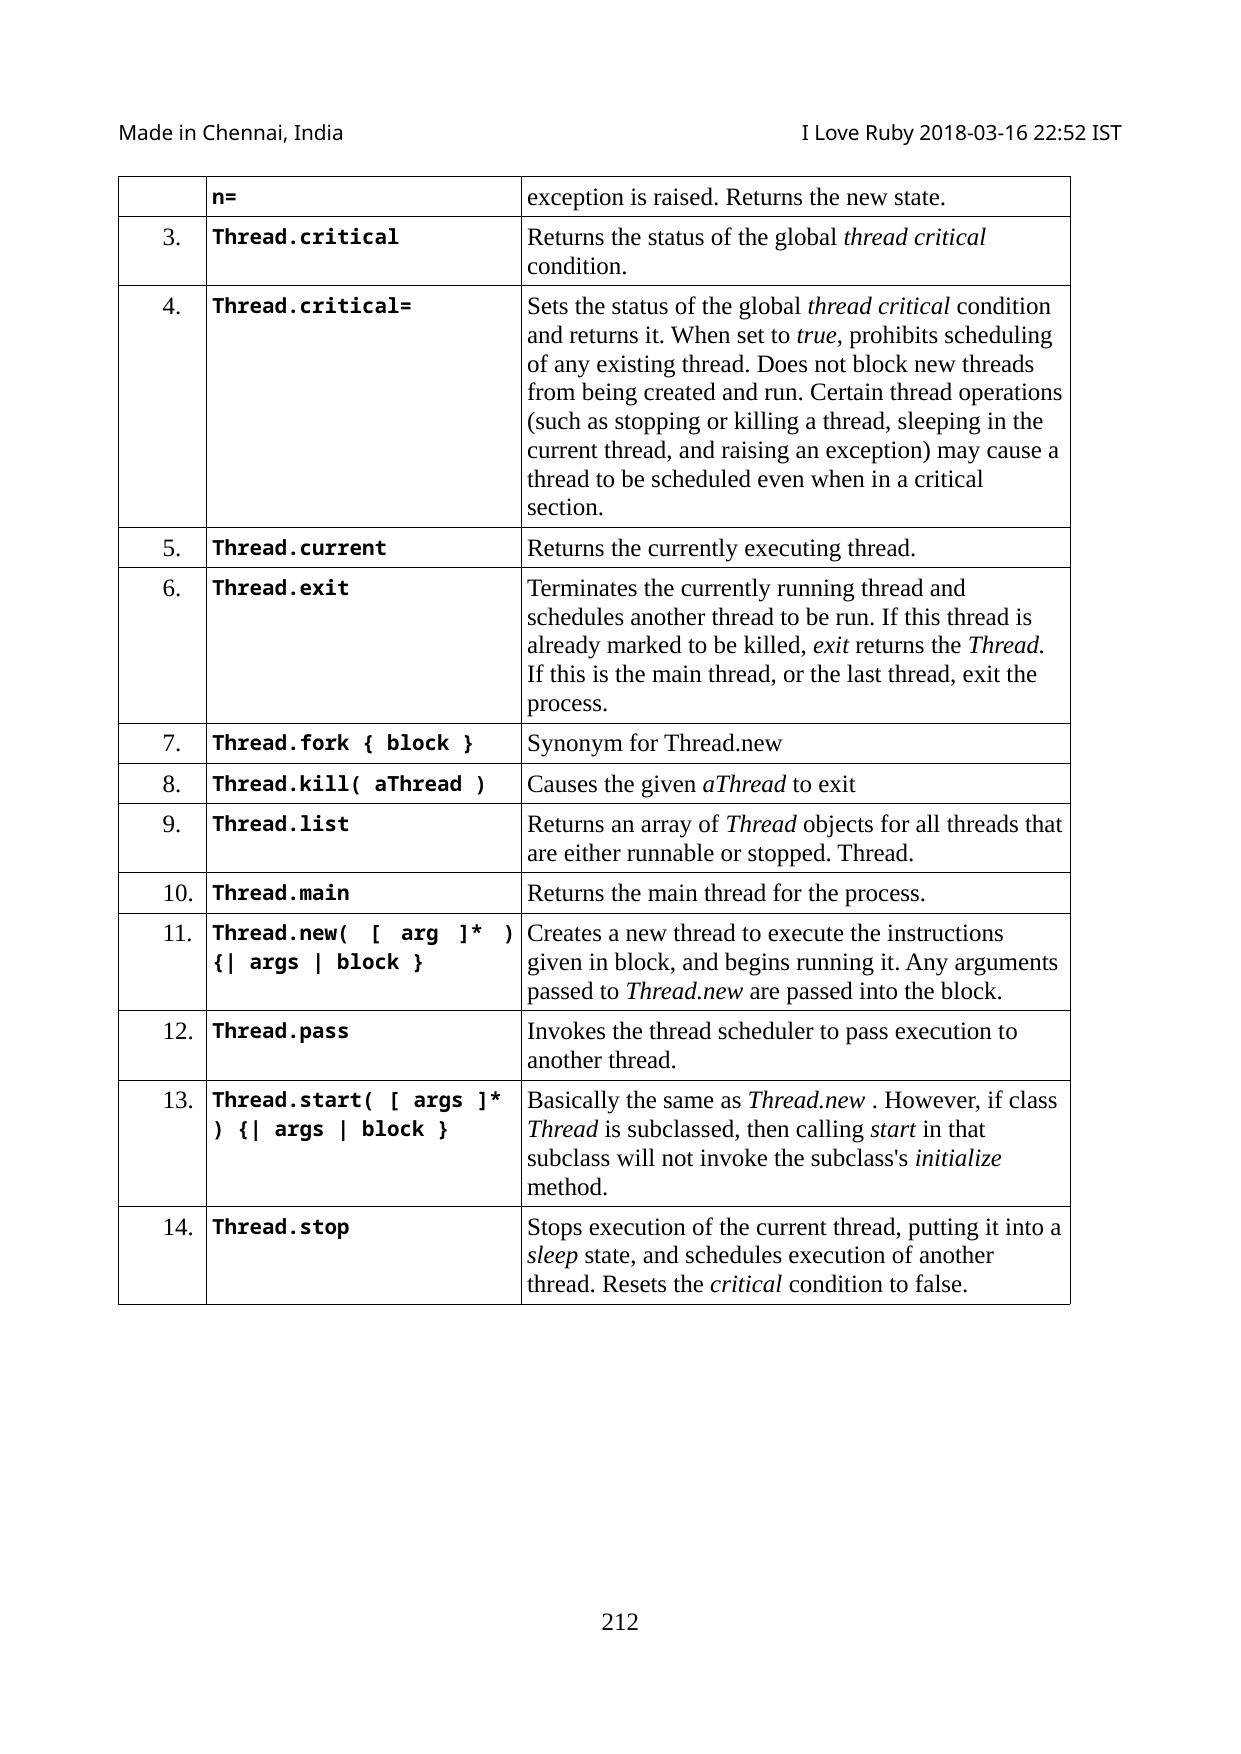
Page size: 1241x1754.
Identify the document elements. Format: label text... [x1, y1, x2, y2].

table_cell Creates a new thread to execute the instructions given in block, and begins running it. Any arguments passed to Thread.new are passed into the block. [522, 914, 1070, 1010]
table_cell [119, 1081, 206, 1206]
table_cell Thread.new( [ arg ]* ) {| args | block } [207, 914, 521, 1010]
table_cell Thread.list [207, 804, 521, 872]
table_cell Thread.stop [207, 1207, 521, 1304]
table_cell Thread.critical= [207, 286, 521, 527]
table_cell Returns the status of the global thread critical condition. [522, 217, 1070, 285]
table_cell Thread.kill( aThread ) [207, 764, 521, 803]
table_cell exception is raised. Returns the new state. [522, 177, 1070, 216]
table_cell Stops execution of the current thread, putting it into a sleep state, and schedules execution of another thread. Resets the critical condition to false. [522, 1207, 1070, 1304]
table_cell [119, 286, 206, 527]
table_cell [119, 914, 206, 1010]
table_cell Thread.exit [207, 568, 521, 723]
table_cell Thread.current [207, 528, 521, 567]
table_cell [119, 873, 206, 913]
table_cell Synonym for Thread.new [522, 724, 1070, 763]
table_cell Thread.main [207, 873, 521, 913]
table_cell [119, 528, 206, 567]
table_cell Thread.critical [207, 217, 521, 285]
table_cell Thread.fork { block } [207, 724, 521, 763]
table_cell Causes the given aThread to exit [522, 764, 1070, 803]
table_cell Basically the same as Thread.new . However, if class Thread is subclassed, then calling start in that subclass will not invoke the subclass's initialize method. [522, 1081, 1070, 1206]
table_cell Thread.pass [207, 1011, 521, 1079]
table_cell [119, 568, 206, 723]
table_cell Sets the status of the global thread critical condition and returns it. When set to true, prohibits scheduling of any existing thread. Does not block new threads from being created and run. Certain thread operations (such as stopping or killing a thread, sleeping in the current thread, and raising an exception) may cause a thread to be scheduled even when in a critical section. [522, 286, 1070, 527]
table_cell Returns an array of Thread objects for all threads that are either runnable or stopped. Thread. [522, 804, 1070, 872]
table_cell [119, 764, 206, 803]
table_cell [119, 177, 206, 216]
table_cell n= [207, 177, 521, 216]
table_cell [119, 1207, 206, 1304]
table_cell Terminates the currently running thread and schedules another thread to be run. If this thread is already marked to be killed, exit returns the Thread. If this is the main thread, or the last thread, exit the process. [522, 568, 1070, 723]
table_cell Returns the main thread for the process. [522, 873, 1070, 913]
table_cell Invokes the thread scheduler to pass execution to another thread. [522, 1011, 1070, 1079]
table_cell [119, 804, 206, 872]
table_cell Thread.start( [ args ]* ) {| args | block } [207, 1081, 521, 1206]
table_cell [119, 724, 206, 763]
table_cell Returns the currently executing thread. [522, 528, 1070, 567]
table_cell [119, 217, 206, 285]
table_cell [119, 1011, 206, 1079]
